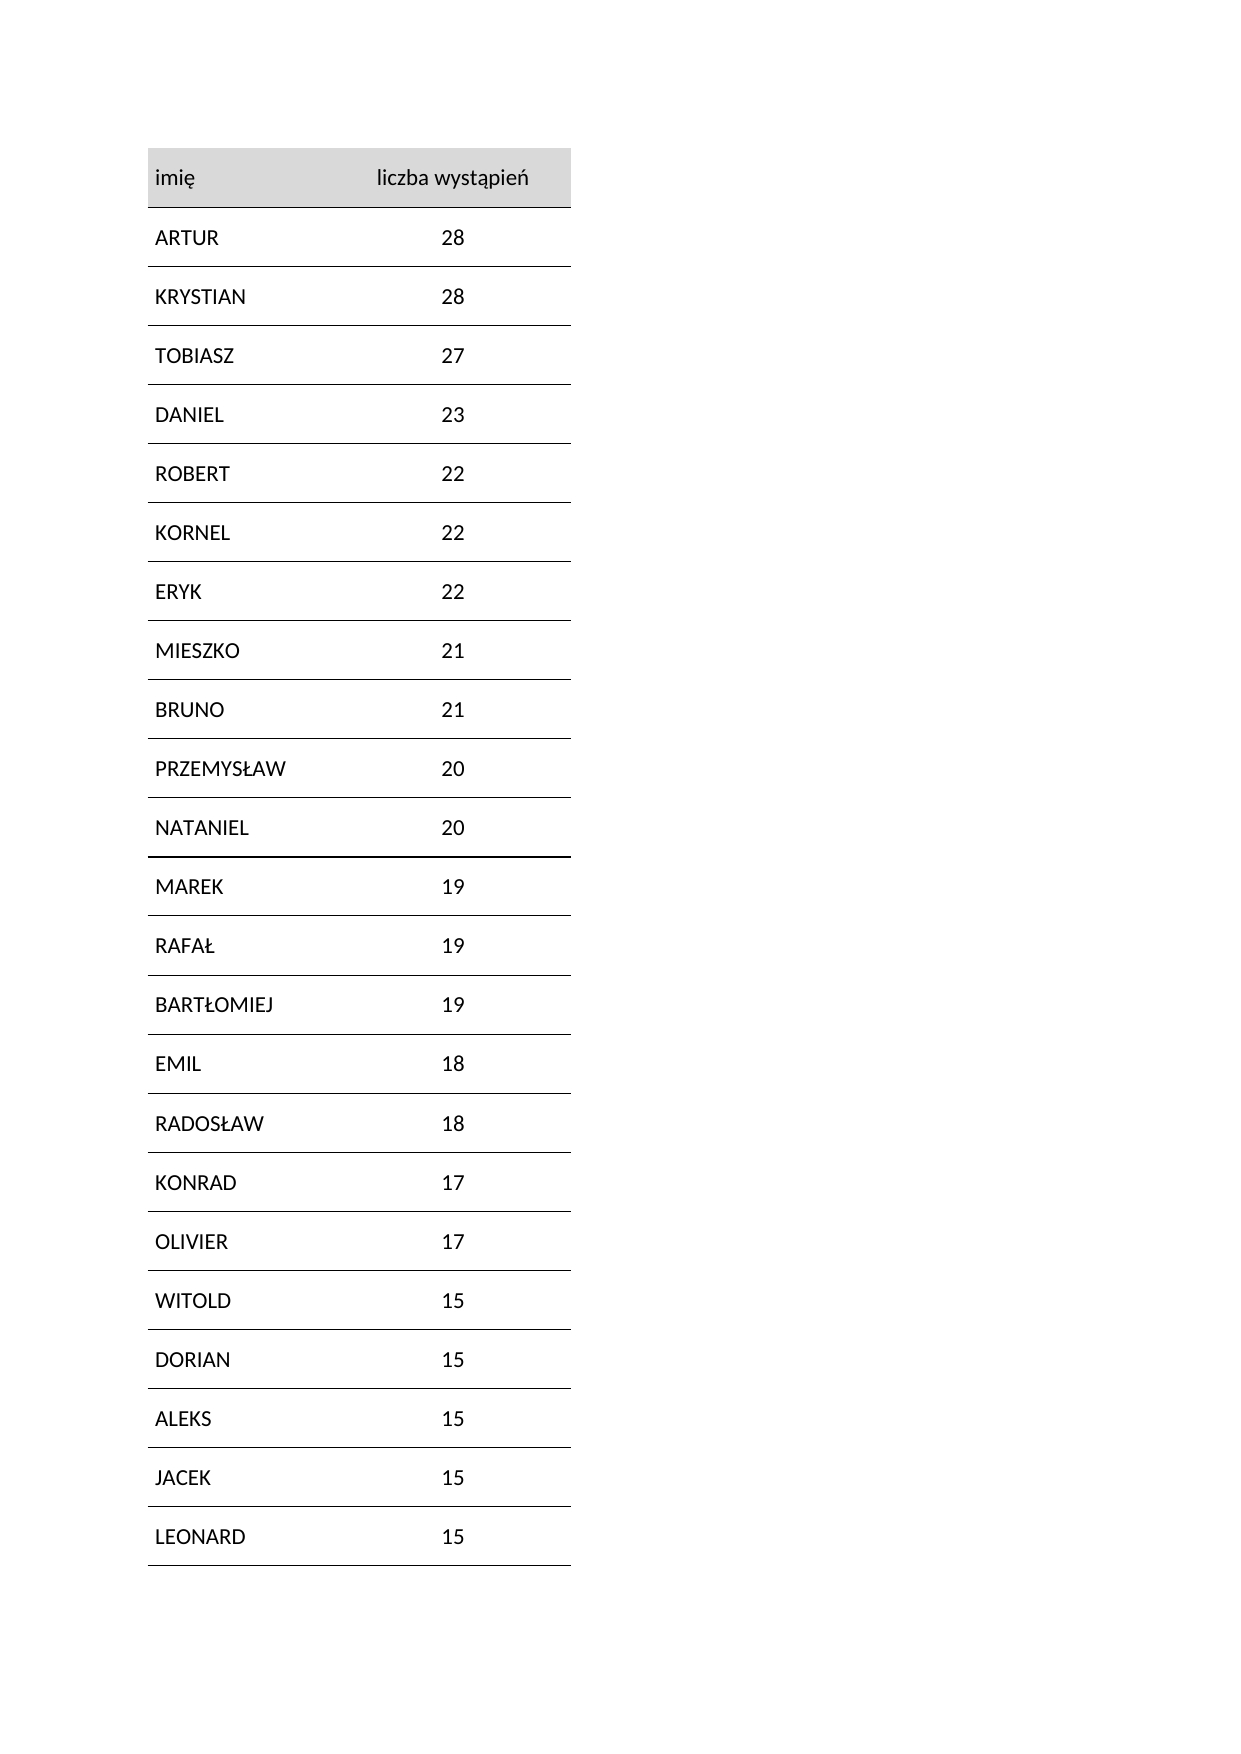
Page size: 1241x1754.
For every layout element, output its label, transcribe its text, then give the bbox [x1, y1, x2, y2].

table_cell 21 [335, 680, 571, 738]
table_cell 15 [335, 1448, 571, 1506]
table_header liczba wystąpień [335, 148, 571, 207]
table_cell WITOLD [148, 1271, 335, 1329]
table_cell TOBIASZ [148, 326, 335, 384]
table_cell KONRAD [148, 1153, 335, 1211]
table_cell 28 [335, 208, 571, 266]
table_cell 21 [335, 621, 571, 679]
table_cell 20 [335, 798, 571, 856]
table_cell 15 [335, 1330, 571, 1388]
table_cell 20 [335, 739, 571, 797]
table_cell ROBERT [148, 444, 335, 502]
table_cell 18 [335, 1094, 571, 1152]
table_cell 18 [335, 1035, 571, 1093]
table_cell ARTUR [148, 208, 335, 266]
table_cell PRZEMYSŁAW [148, 739, 335, 797]
table_cell LEONARD [148, 1507, 335, 1565]
table_cell 17 [335, 1153, 571, 1211]
table_cell 15 [335, 1507, 571, 1565]
table_cell MIESZKO [148, 621, 335, 679]
table_cell 22 [335, 444, 571, 502]
table_cell RADOSŁAW [148, 1094, 335, 1152]
table_cell 23 [335, 385, 571, 443]
table_cell BARTŁOMIEJ [148, 976, 335, 1033]
table_cell 19 [335, 858, 571, 915]
table_cell ERYK [148, 562, 335, 620]
table_cell EMIL [148, 1035, 335, 1093]
table_cell 17 [335, 1212, 571, 1270]
table_cell OLIVIER [148, 1212, 335, 1270]
table_cell 15 [335, 1271, 571, 1329]
table_cell 22 [335, 503, 571, 561]
table_cell 22 [335, 562, 571, 620]
table_cell KRYSTIAN [148, 267, 335, 325]
table_cell KORNEL [148, 503, 335, 561]
table_cell DANIEL [148, 385, 335, 443]
table_cell 19 [335, 976, 571, 1033]
table_cell DORIAN [148, 1330, 335, 1388]
table_cell RAFAŁ [148, 916, 335, 974]
table_header imię [148, 148, 335, 207]
table_cell 15 [335, 1389, 571, 1447]
table_cell NATANIEL [148, 798, 335, 856]
table_cell MAREK [148, 858, 335, 915]
table_cell BRUNO [148, 680, 335, 738]
table_cell 28 [335, 267, 571, 325]
table_cell ALEKS [148, 1389, 335, 1447]
table_cell 27 [335, 326, 571, 384]
table_cell JACEK [148, 1448, 335, 1506]
table_cell 19 [335, 916, 571, 974]
